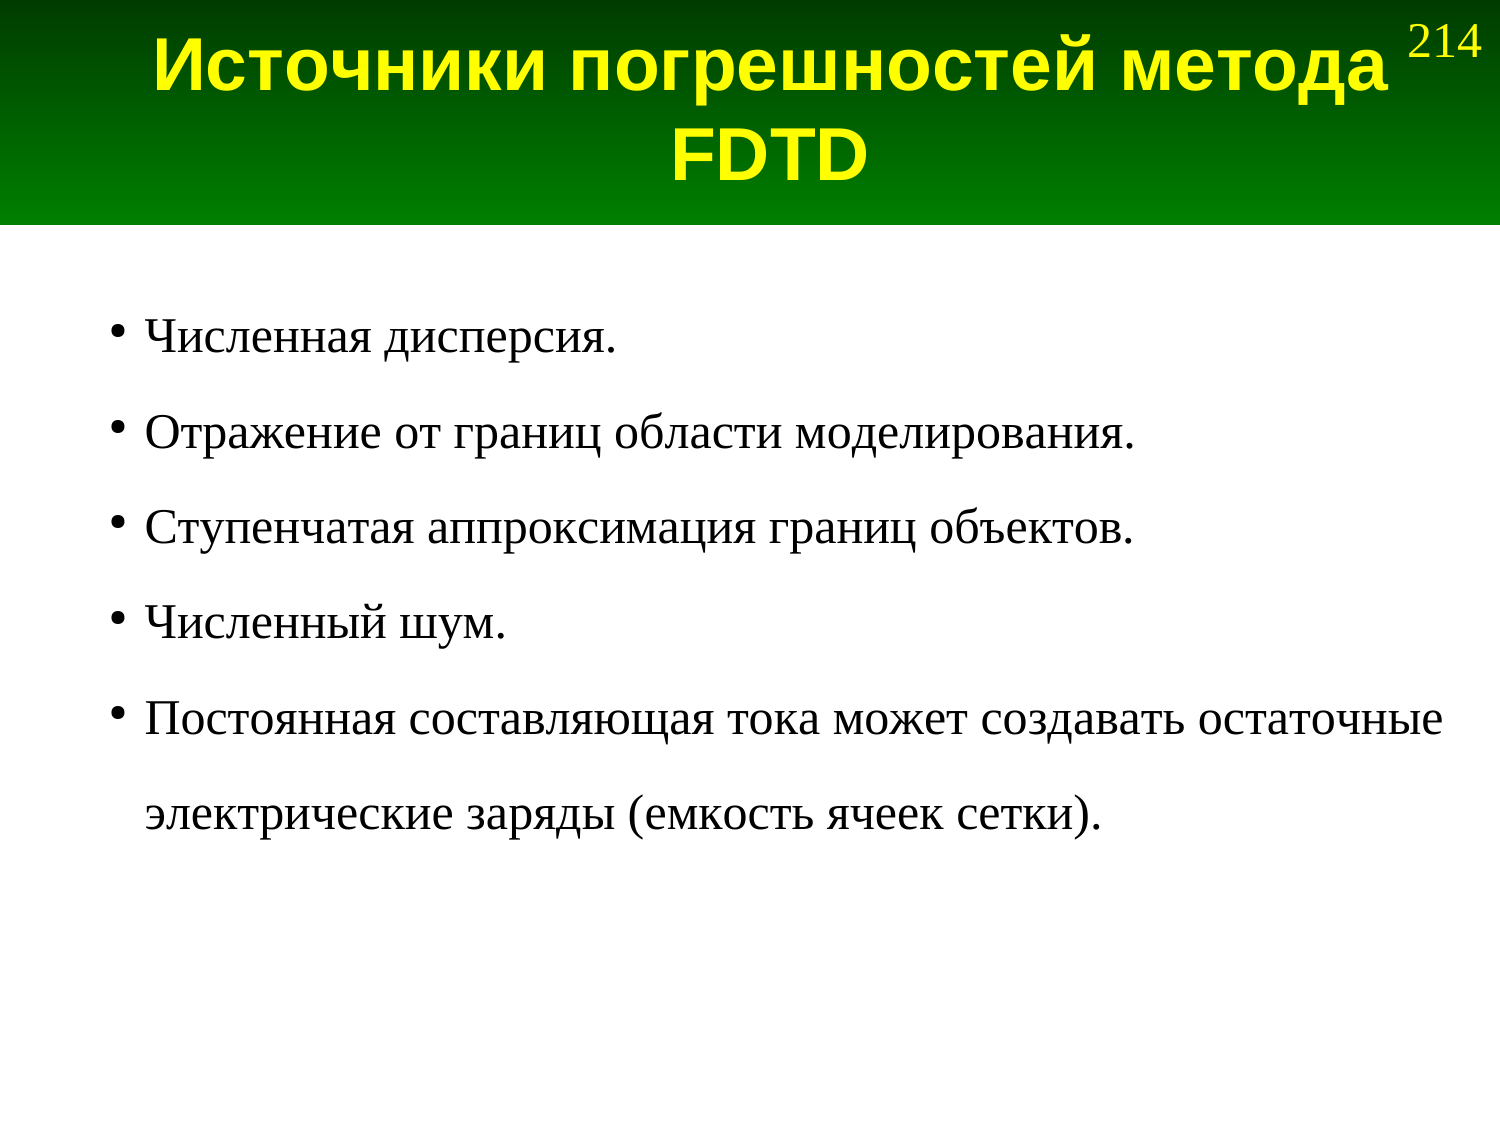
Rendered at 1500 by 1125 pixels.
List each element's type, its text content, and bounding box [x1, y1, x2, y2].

text_box Численная дисперсия. Отражение от границ области моделирования. Ступенчатая аппроксимация границ объектов. Численный шум. Постоянная составляющая тока может создавать остаточные электрические заряды (емкость ячеек сетки). [94, 295, 1450, 848]
title Источники погрешностей метода FDTD [100, 7, 1441, 204]
